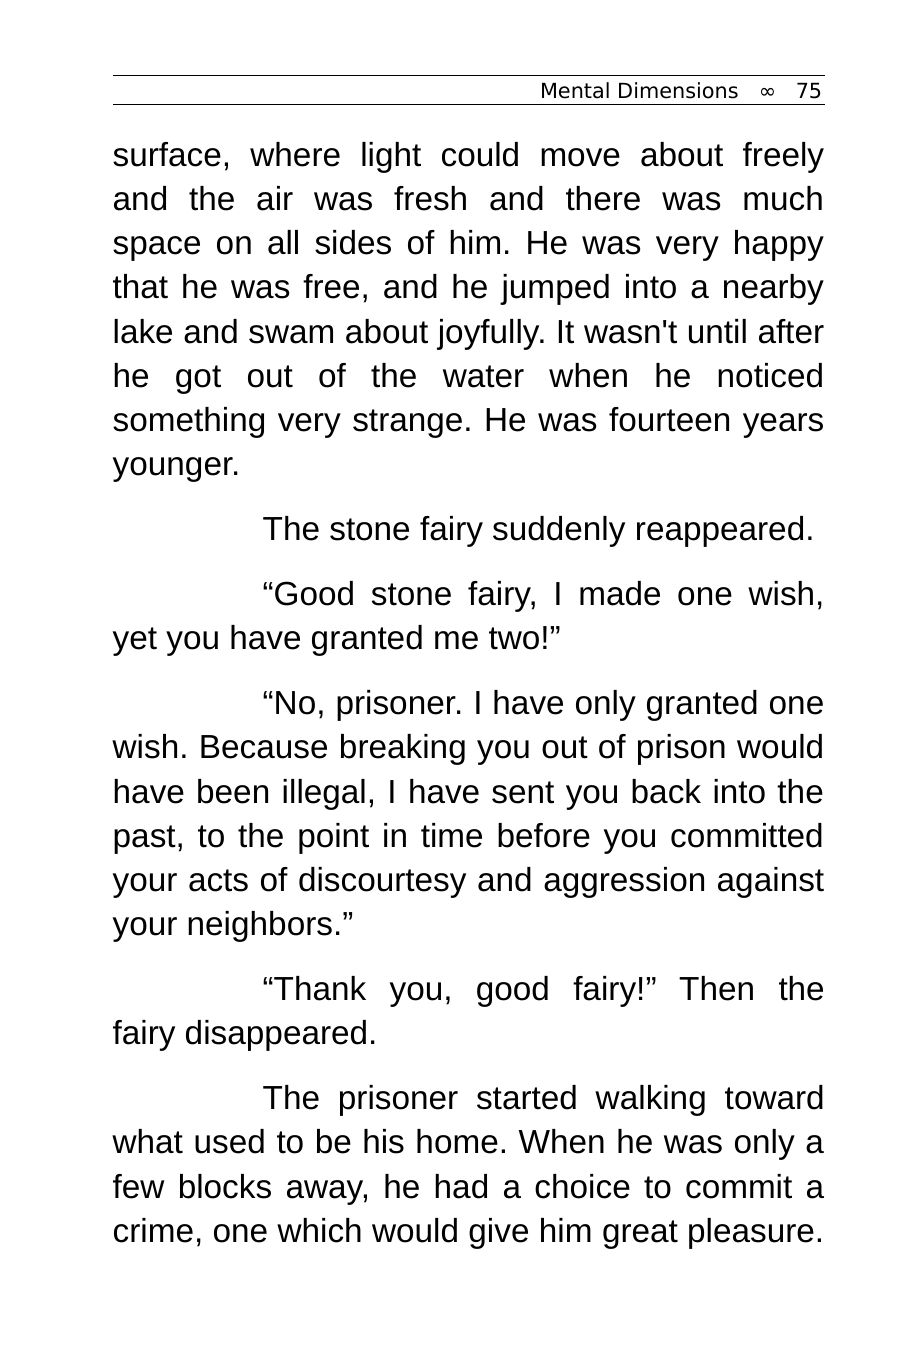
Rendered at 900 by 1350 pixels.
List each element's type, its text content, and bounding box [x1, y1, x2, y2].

text surface, where light could move about freely and the air was fresh and there was much space on all sides of him. He was very happy that he was free, and he jumped into a nearby lake and swam about joyfully. It wasn't until after he got out of the water when he noticed something very strange. He was fourteen years younger. [112, 135, 825, 483]
text The stone fairy suddenly reappeared. [112, 509, 825, 548]
text “Thank you, good fairy!” Then the fairy disappeared. [112, 969, 825, 1052]
text The prisoner started walking toward what used to be his home. When he was only a few blocks away, he had a choice to commit a crime, one which would give him great pleasure. [112, 1078, 825, 1249]
text “No, prisoner. I have only granted one wish. Because breaking you out of prison would have been illegal, I have sent you back into the past, to the point in time before you committed your acts of discourtesy and aggression against your neighbors.” [112, 683, 825, 943]
text “Good stone fairy, I made one wish, yet you have granted me two!” [112, 574, 825, 657]
